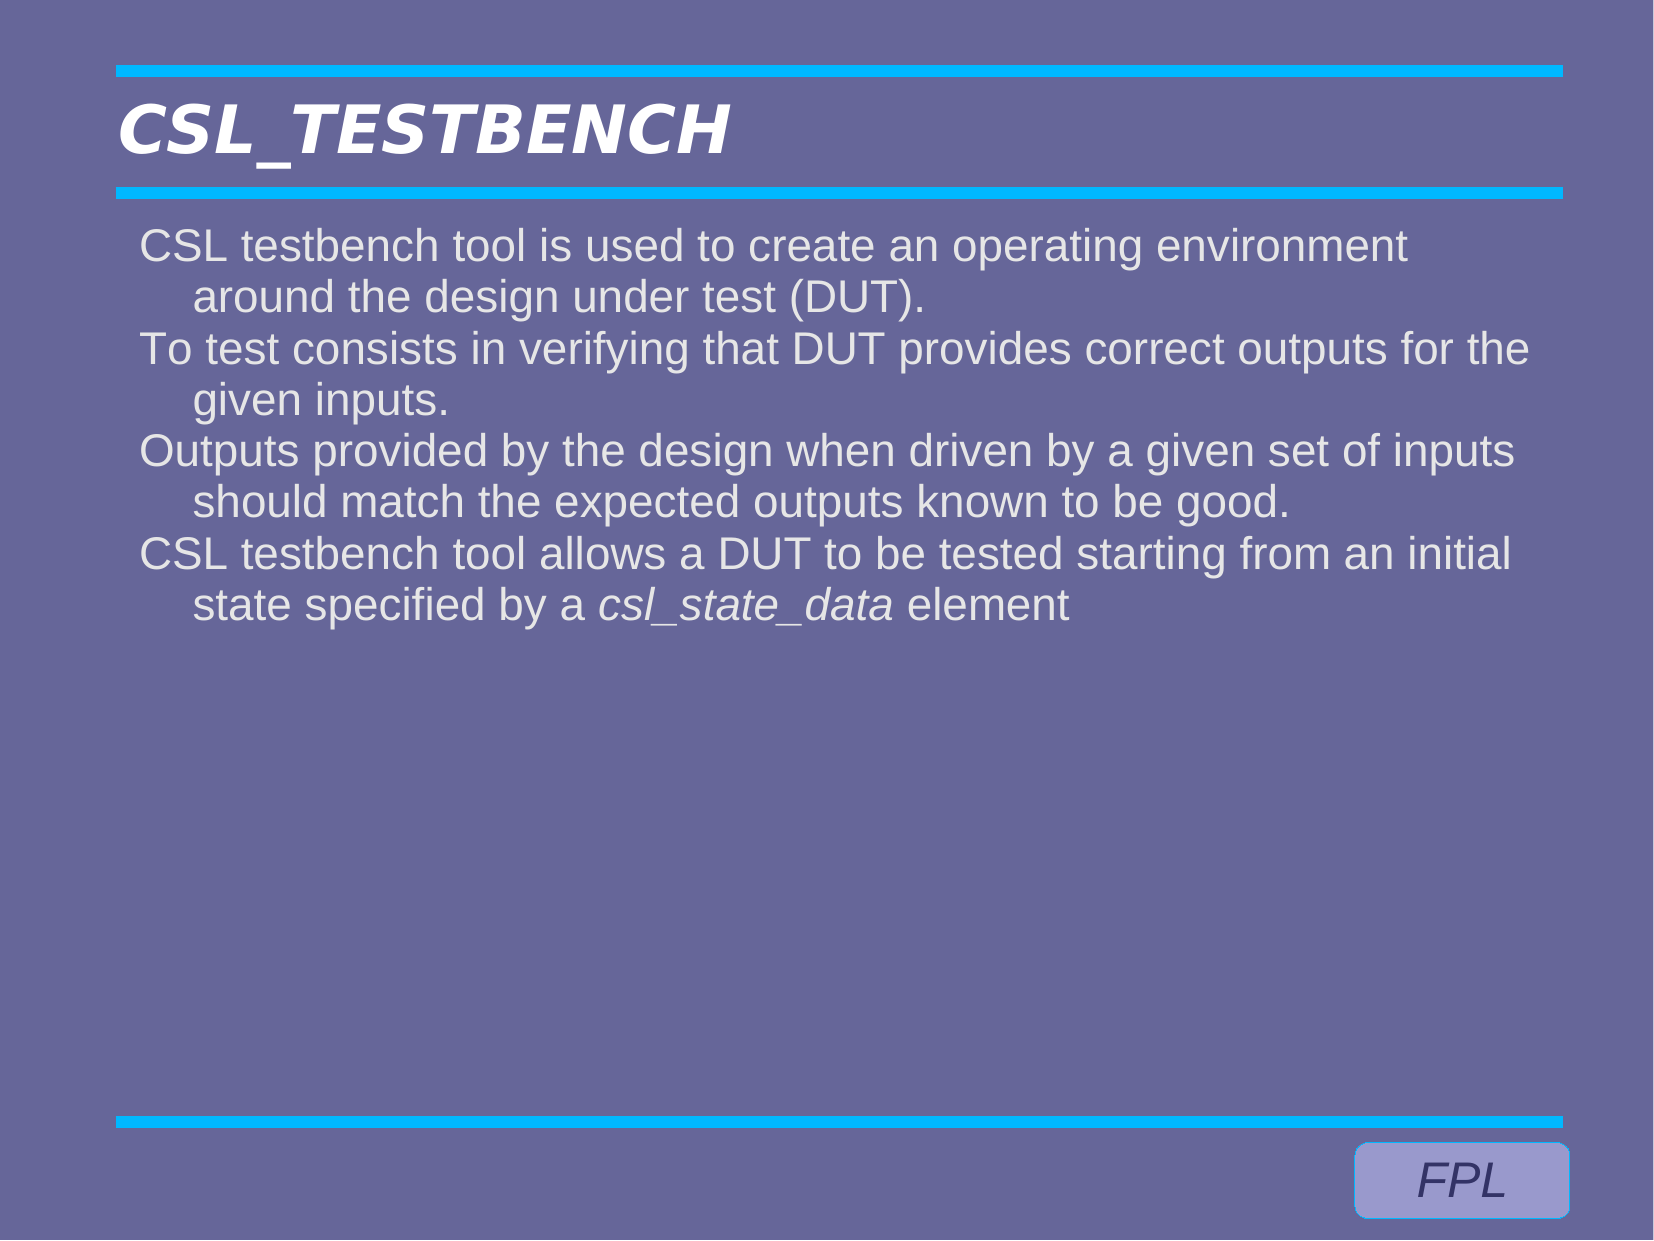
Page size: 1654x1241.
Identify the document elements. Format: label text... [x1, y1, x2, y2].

list CSL testbench tool is used to create an operating environment around the design under test (DUT). To test consists in verifying that DUT provides correct outputs for the given inputs. Outputs provided by the design when driven by a given set of inputs should match the expected outputs known to be good. CSL testbench tool allows a DUT to be tested starting from an initial state specified by a csl_state_data element [121, 220, 1561, 1133]
title CSL_TESTBENCH [118, 41, 1531, 219]
